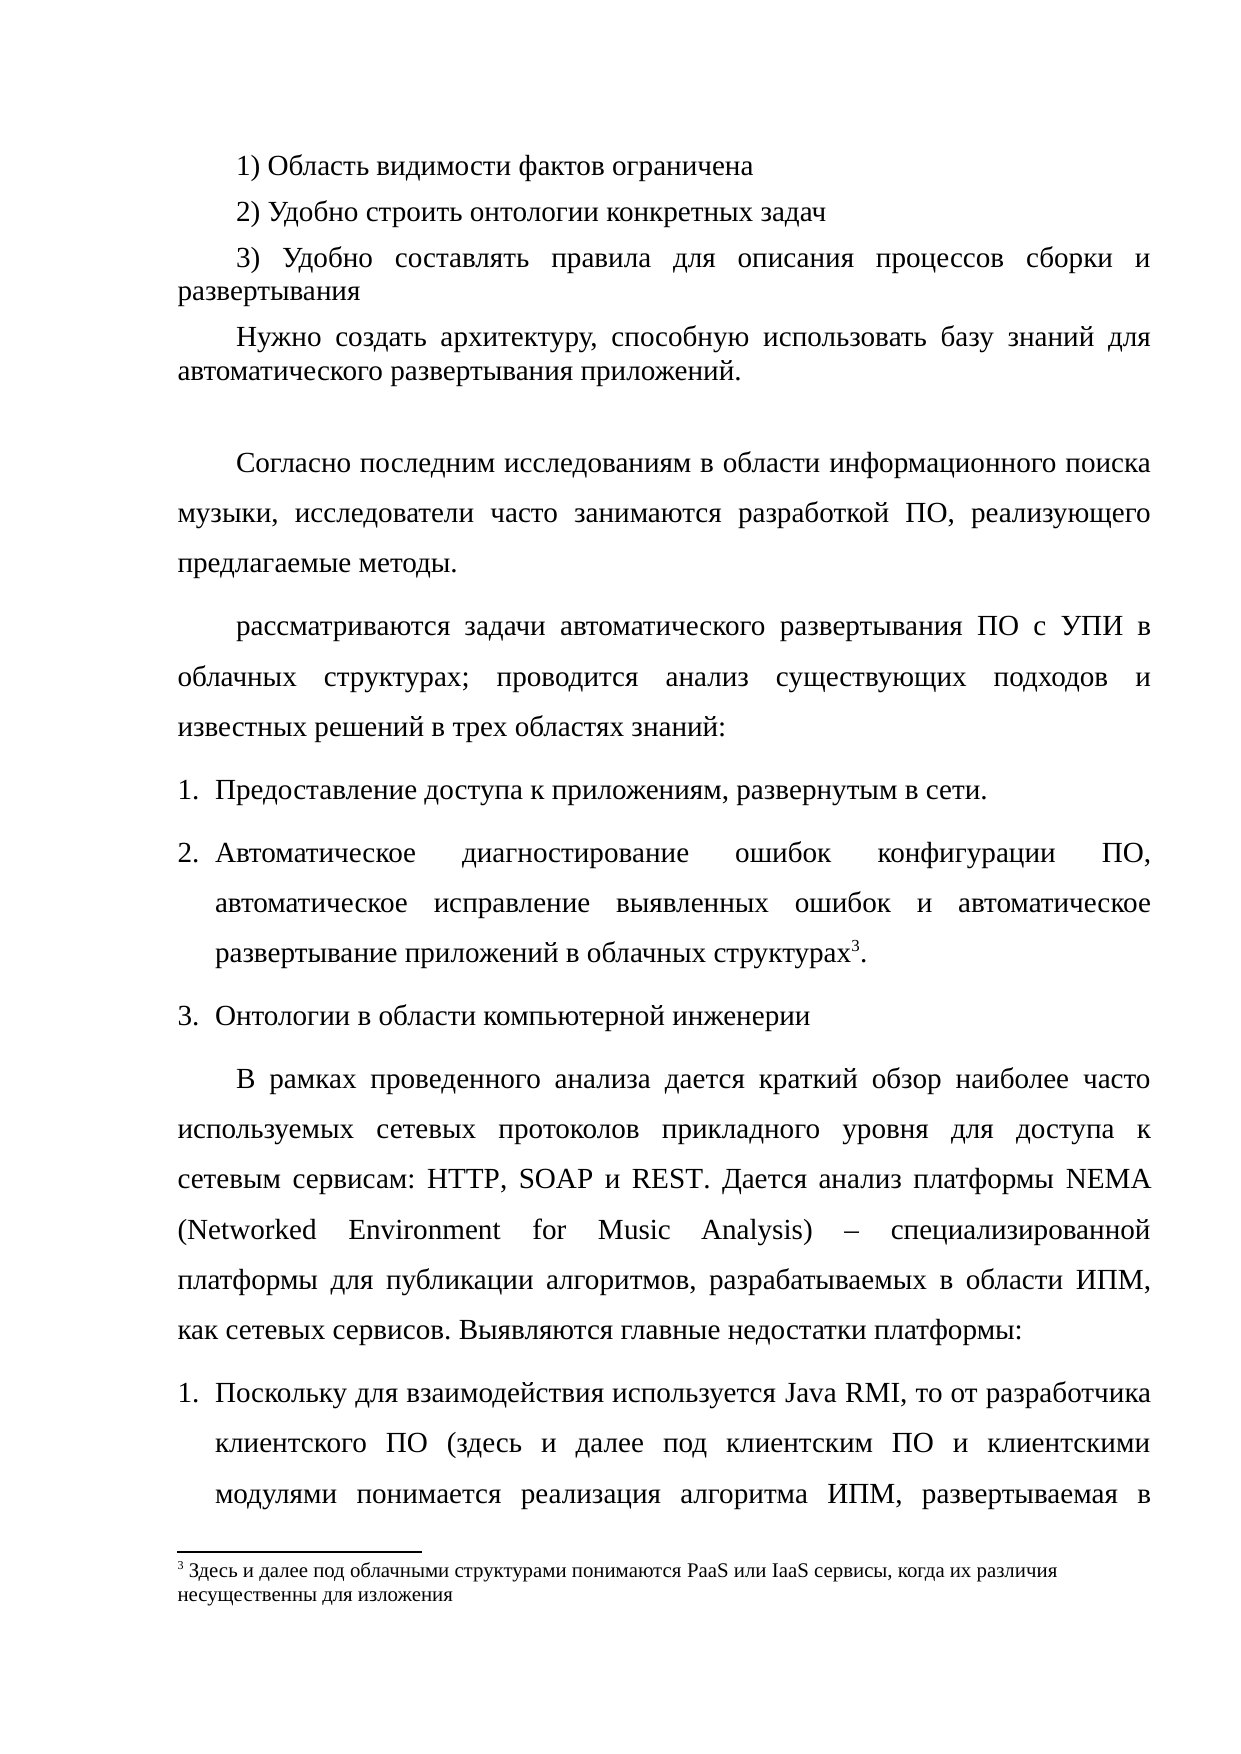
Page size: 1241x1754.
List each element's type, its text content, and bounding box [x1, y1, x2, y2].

text Согласно последним исследованиям в области информационного поиска музыки, исследователи часто занимаются разработкой ПО, реализующего предлагаемые методы. [177, 445, 1152, 579]
text 2) Удобно строить онтологии конкретных задач [177, 194, 1152, 227]
list Поскольку для взаимодействия используется Java RMI, то от разработчика клиентского ПО (здесь и далее под клиентским ПО и клиентскими модулями понимается реализация алгоритма ИПМ, развертываемая в [177, 1375, 1152, 1509]
list Предоставление доступа к приложениям, развернутым в сети. [177, 772, 1152, 805]
text Нужно создать архитектуру, способную использовать базу знаний для автоматического развертывания приложений. [177, 319, 1152, 386]
text 3) Удобно составлять правила для описания процессов сборки и развертывания [177, 240, 1152, 307]
list Автоматическое диагностирование ошибок конфигурации ПО, автоматическое исправление выявленных ошибок и автоматическое развертывание приложений в облачных структурах. [177, 835, 1152, 969]
list Онтологии в области компьютерной инженерии [177, 998, 1152, 1032]
text рассматриваются задачи автоматического развертывания ПО с УПИ в облачных структурах; проводится анализ существующих подходов и известных решений в трех областях знаний: [177, 608, 1152, 743]
text 1) Область видимости фактов ограничена [177, 148, 1152, 181]
list Здесь и далее под облачными структурами понимаются PaaS или IaaS сервисы, когда их различия несущественны для изложения [177, 1558, 1152, 1606]
text В рамках проведенного анализа дается краткий обзор наиболее часто используемых сетевых протоколов прикладного уровня для доступа к сетевым сервисам: HTTP, SOAP и REST. Дается анализ платформы NEMA (Networked Environment for Music Analysis) – специализированной платформы для публикации алгоритмов, разрабатываемых в области ИПМ, как сетевых сервисов. Выявляются главные недостатки платформы: [177, 1061, 1152, 1346]
